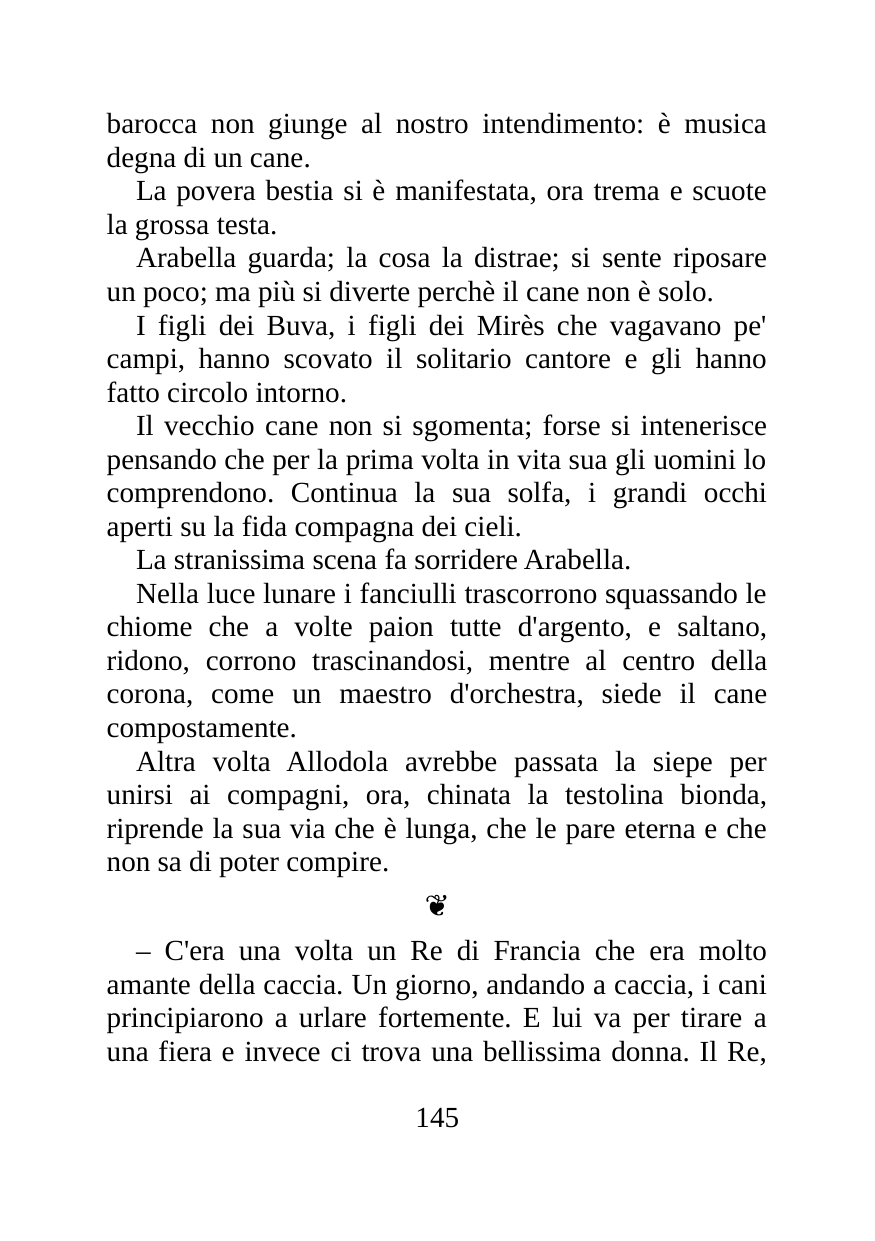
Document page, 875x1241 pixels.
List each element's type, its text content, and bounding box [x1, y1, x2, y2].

text La povera bestia si è manifestata, ora trema e scuote la grossa testa. [106, 173, 768, 241]
text Altra volta Allodola avrebbe passata la siepe per unirsi ai compagni, ora, chinata la testolina bionda, riprende la sua via che è lunga, che le pare eterna e che non sa di poter compire. [106, 744, 768, 878]
text Il vecchio cane non si sgomenta; forse si intenerisce pensando che per la prima volta in vita sua gli uomini lo comprendono. Continua la sua solfa, i grandi occhi aperti su la fida compagna dei cieli. [106, 408, 768, 542]
text ‒ C'era una volta un Re di Francia che era molto amante della caccia. Un giorno, andando a caccia, i cani principiarono a urlare fortemente. E lui va per tirare a una fiera e invece ci trova una bellissima donna. Il Re, [106, 933, 768, 1067]
text barocca non giunge al nostro intendimento: è musica degna di un cane. [106, 106, 768, 173]
text Arabella guarda; la cosa la distrae; si sente riposare un poco; ma più si diverte perchè il cane non è solo. [106, 241, 768, 308]
text La stranissima scena fa sorridere Arabella. [106, 542, 768, 576]
text ❦ [106, 888, 768, 923]
text Nella luce lunare i fanciulli trascorrono squassando le chiome che a volte paion tutte d'argento, e saltano, ridono, corrono trascinandosi, mentre al centro della corona, come un maestro d'orchestra, siede il cane compostamente. [106, 576, 768, 744]
text I figli dei Buva, i figli dei Mirès che vagavano pe' campi, hanno scovato il solitario cantore e gli hanno fatto circolo intorno. [106, 308, 768, 408]
